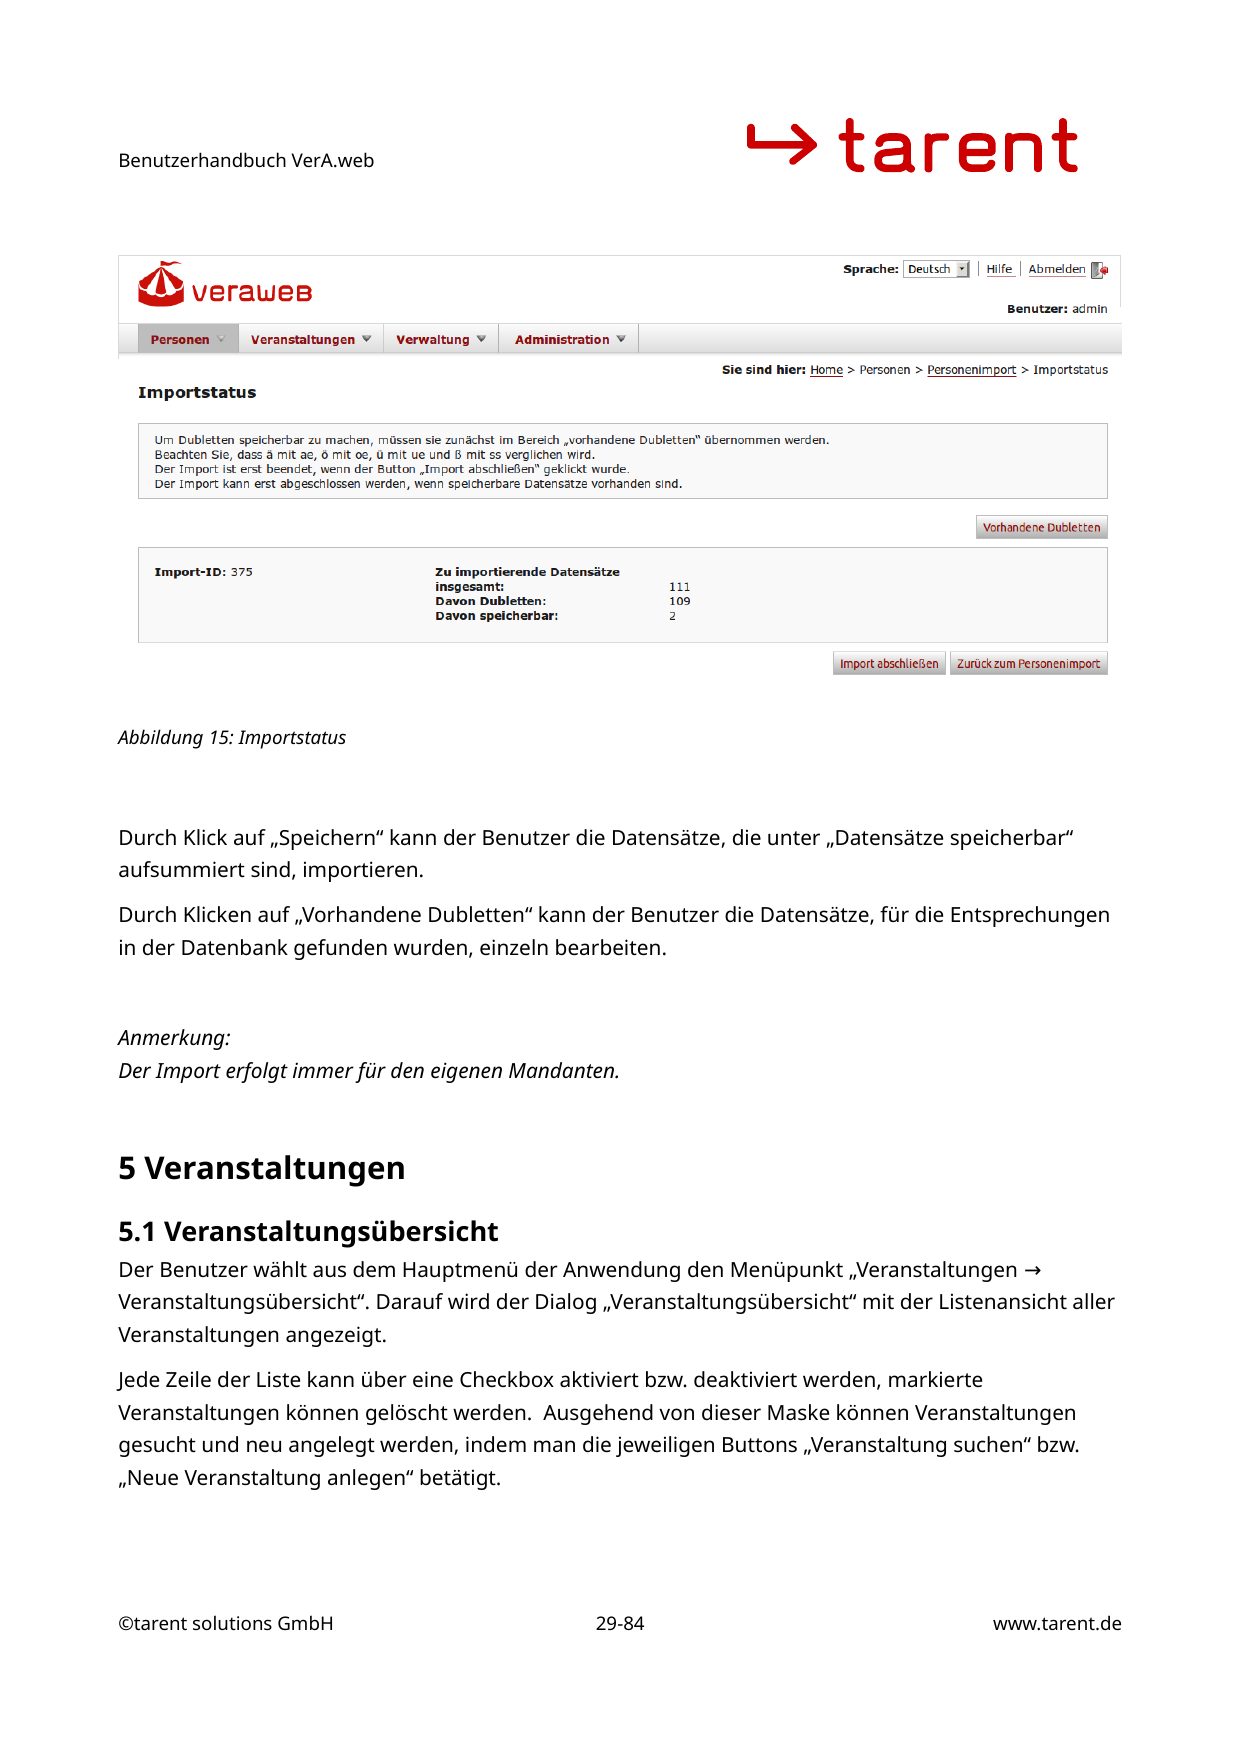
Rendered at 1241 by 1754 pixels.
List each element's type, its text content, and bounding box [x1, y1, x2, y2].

text Abbildung 15: Importstatus [118, 698, 1122, 750]
subtitle Veranstaltungen [118, 1146, 1122, 1188]
text Durch Klick auf „Speichern“ kann der Benutzer die Datensätze, die unter „Datensätze speicherbar“ aufsummiert sind, importieren. [118, 823, 1122, 884]
text Anmerkung: Der Import erfolgt immer für den eigenen Mandanten. [118, 1023, 1122, 1084]
text Durch Klicken auf „Vorhandene Dubletten“ kann der Benutzer die Datensätze, für die Entsprechungen in der Datenbank gefunden wurden, einzeln bearbeiten. [118, 901, 1122, 962]
picture [118, 255, 1122, 698]
text Der Benutzer wählt aus dem Hauptmenü der Anwendung den Menüpunkt „Veranstaltungen → Veranstaltungsübersicht“. Darauf wird der Dialog „Veranstaltungsübersicht“ mit der Listenansicht aller Veranstaltungen angezeigt. [118, 1255, 1122, 1348]
text Jede Zeile der Liste kann über eine Checkbox aktiviert bzw. deaktiviert werden, markierte Veranstaltungen können gelöscht werden. Ausgehend von dieser Maske können Veranstaltungen gesucht und neu angelegt werden, indem man die jeweiligen Buttons „Veranstaltung suchen“ bzw. „Neue Veranstaltung anlegen“ betätigt. [118, 1365, 1122, 1491]
subtitle Veranstaltungsübersicht [118, 1212, 1122, 1249]
